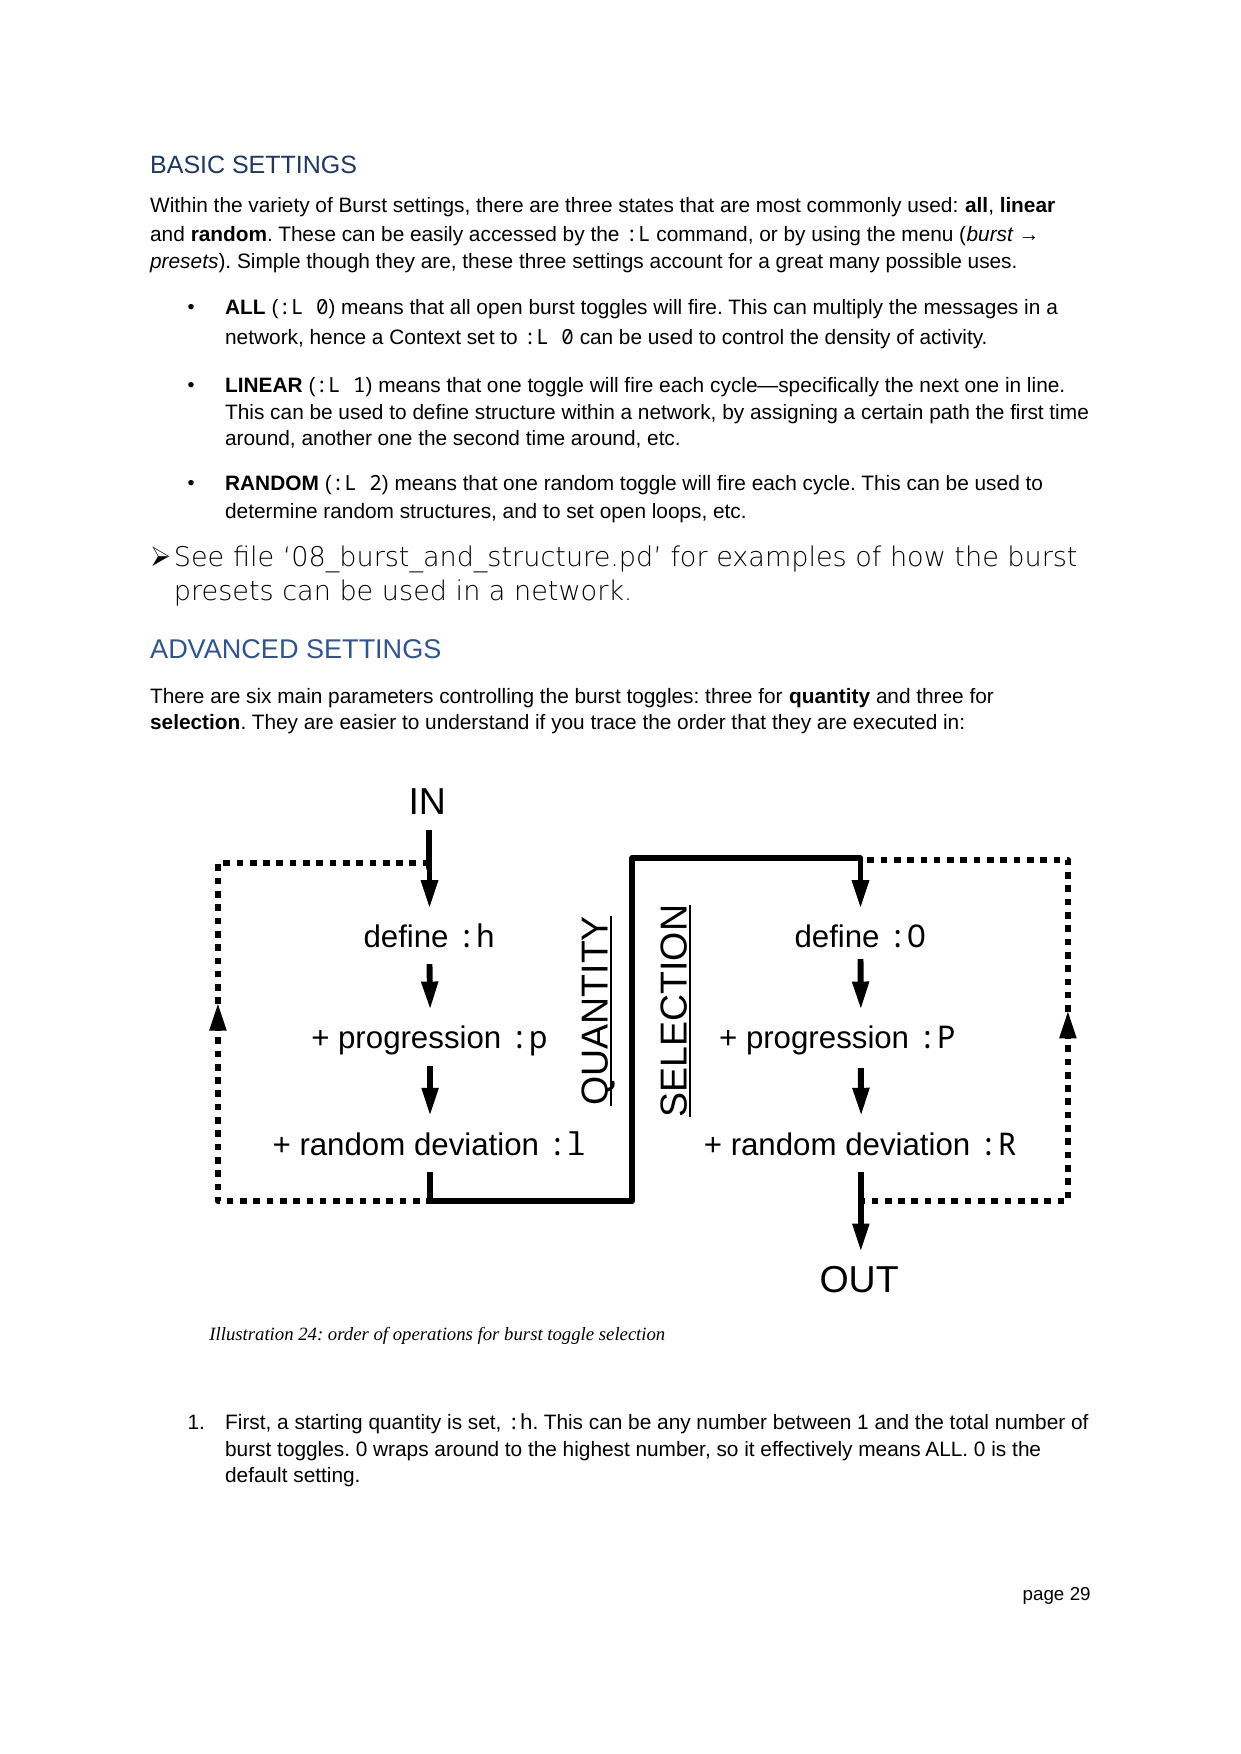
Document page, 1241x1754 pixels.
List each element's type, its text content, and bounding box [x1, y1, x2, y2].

list See file ‘08_burst_and_structure.pd’ for examples of how the burst presets can be used in a network. [150, 541, 1090, 607]
list RANDOM (:L 2) means that one random toggle will fire each cycle. This can be used to determine random structures, and to set open loops, etc. [187, 468, 1090, 523]
list First, a starting quantity is set, :h. This can be any number between 1 and the total number of burst toggles. 0 wraps around to the highest number, so it effectively means ALL. 0 is the default setting. [187, 1407, 1090, 1487]
text There are six main parameters controlling the burst toggles: three for quantity and three for selection. They are easier to understand if you trace the order that they are executed in: [150, 684, 1090, 734]
list ALL (:L 0) means that all open burst toggles will fire. This can multiply the messages in a network, hence a Context set to :L 0 can be used to control the density of activity. [187, 292, 1090, 351]
list LINEAR (:L 1) means that one toggle will fire each cycle—specifically the next one in line. This can be used to define structure within a network, by assigning a certain path the first time around, another one the second time around, etc. [187, 370, 1090, 450]
subtitle ADVANCED SETTINGS [150, 633, 1090, 664]
text Within the variety of Burst settings, there are three states that are most commonly used: all, linear and random. These can be easily accessed by the :L command, or by using the menu (burst → presets). Simple though they are, these three settings account for a great many possible uses. [150, 193, 1090, 273]
text Illustration 24: order of operations for burst toggle selection [209, 784, 1077, 1344]
subtitle BASIC SETTINGS [150, 150, 1090, 179]
